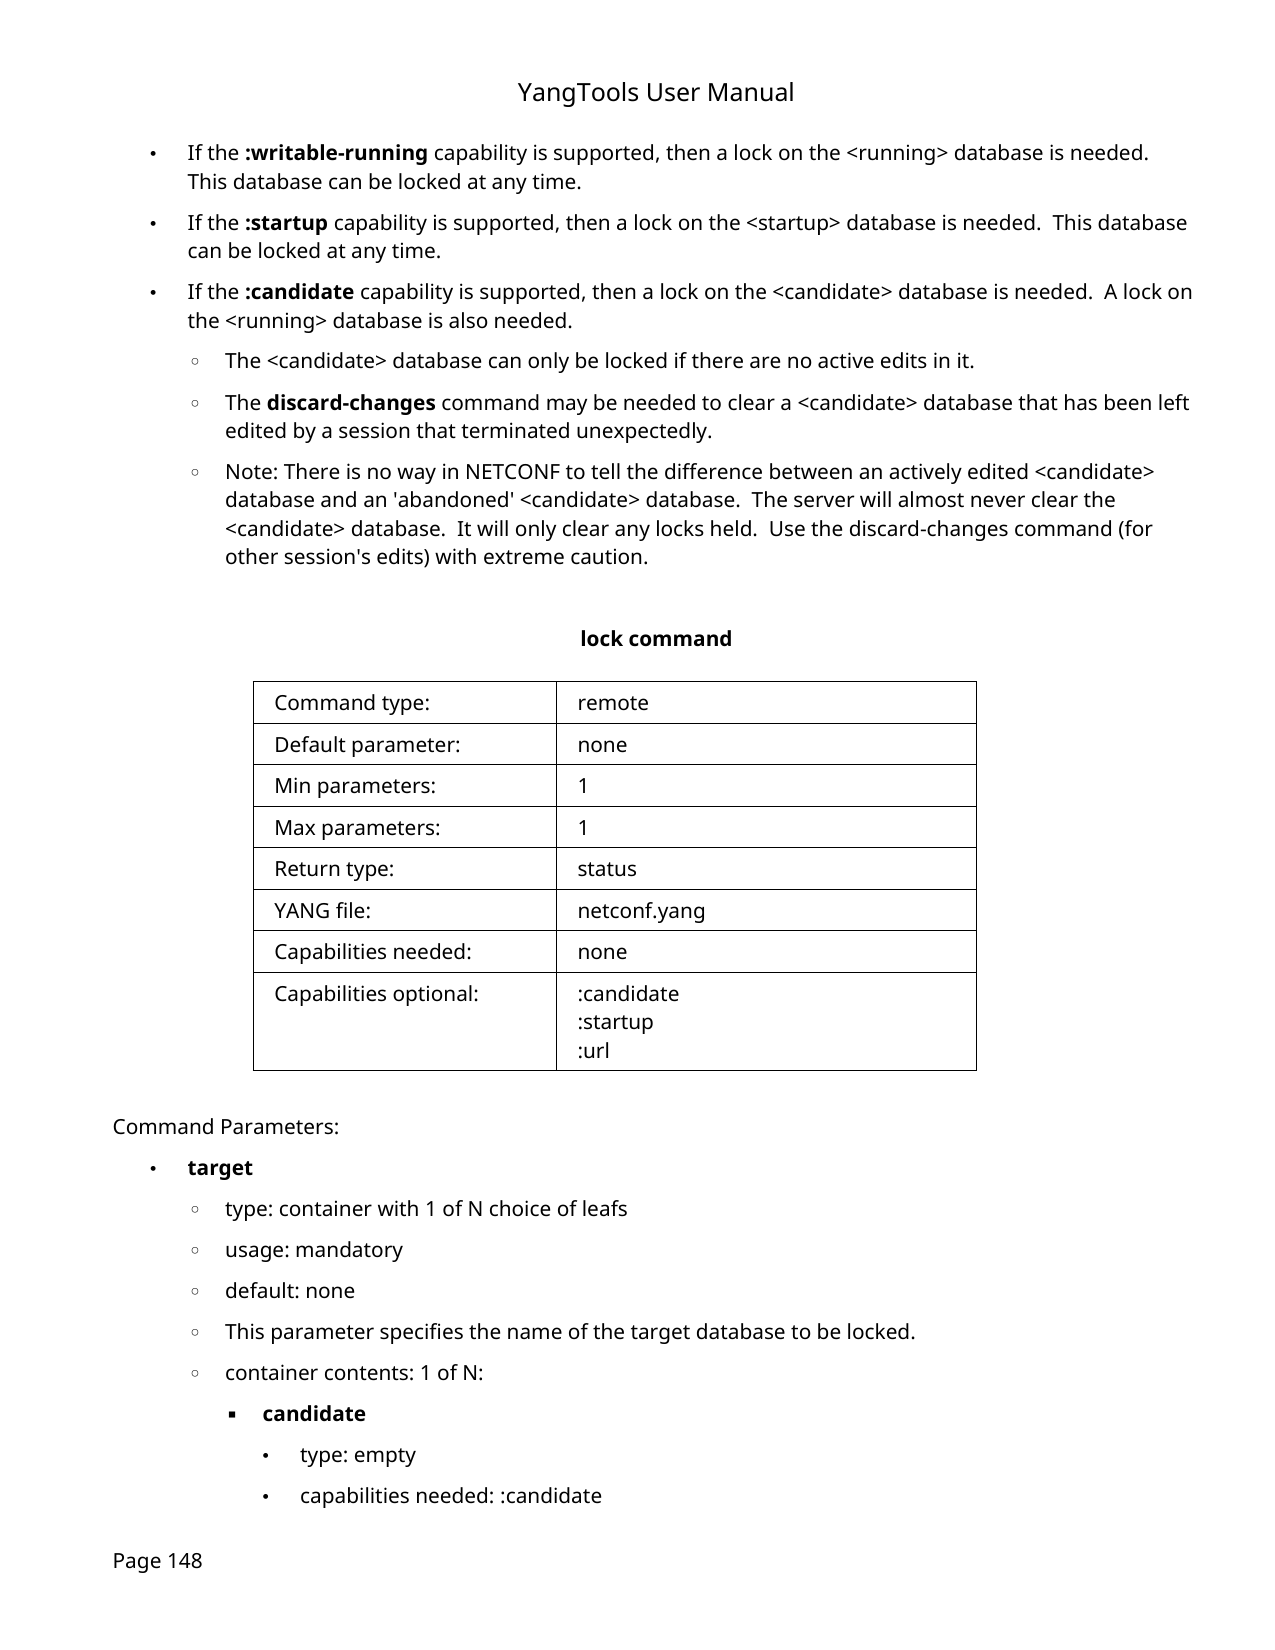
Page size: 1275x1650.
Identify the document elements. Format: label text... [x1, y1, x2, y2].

list default: none [187, 1276, 1200, 1304]
table_header remote [557, 682, 976, 723]
list capabilities needed: :candidate [262, 1481, 1200, 1509]
list The discard-changes command may be needed to clear a <candidate> database that has been left edited by a session that terminated unexpectedly. [187, 388, 1200, 444]
list The <candidate> database can only be locked if there are no active edits in it. [187, 347, 1200, 375]
list type: empty [262, 1440, 1200, 1468]
table_cell none [557, 931, 976, 972]
list This parameter specifies the name of the target database to be locked. [187, 1317, 1200, 1346]
list If the :startup capability is supported, then a lock on the <startup> database is needed. This database can be locked at any time. [150, 208, 1200, 265]
table_cell YANG file: [254, 890, 556, 930]
table_cell Default parameter: [254, 724, 556, 764]
table_cell :candidate :startup :url [557, 973, 976, 1070]
list target [150, 1153, 1200, 1182]
table_cell 1 [557, 765, 976, 806]
list container contents: 1 of N: [187, 1358, 1200, 1386]
table_cell Min parameters: [254, 765, 556, 806]
list usage: mandatory [187, 1235, 1200, 1264]
table_cell Return type: [254, 848, 556, 889]
table_header Command type: [254, 682, 556, 723]
list candidate [225, 1399, 1200, 1427]
list If the :candidate capability is supported, then a lock on the <candidate> database is needed. A lock on the <running> database is also needed. [150, 277, 1200, 334]
list type: container with 1 of N choice of leafs [187, 1194, 1200, 1223]
table_cell netconf.yang [557, 890, 976, 930]
text Command Parameters: [112, 1112, 1200, 1141]
subtitle lock command [127, 624, 1185, 653]
table_cell 1 [557, 807, 976, 847]
list Note: There is no way in NETCONF to tell the difference between an actively edited <candidate> database and an 'abandoned' <candidate> database. The server will almost never clear the <candidate> database. It will only clear any locks held. Use the discard-changes command (for other session's edits) with extreme caution. [187, 457, 1200, 571]
table_cell Capabilities needed: [254, 931, 556, 972]
table_cell status [557, 848, 976, 889]
table_cell Max parameters: [254, 807, 556, 847]
table_cell none [557, 724, 976, 764]
list If the :writable-running capability is supported, then a lock on the <running> database is needed. This database can be locked at any time. [150, 138, 1200, 195]
table_cell Capabilities optional: [254, 973, 556, 1070]
